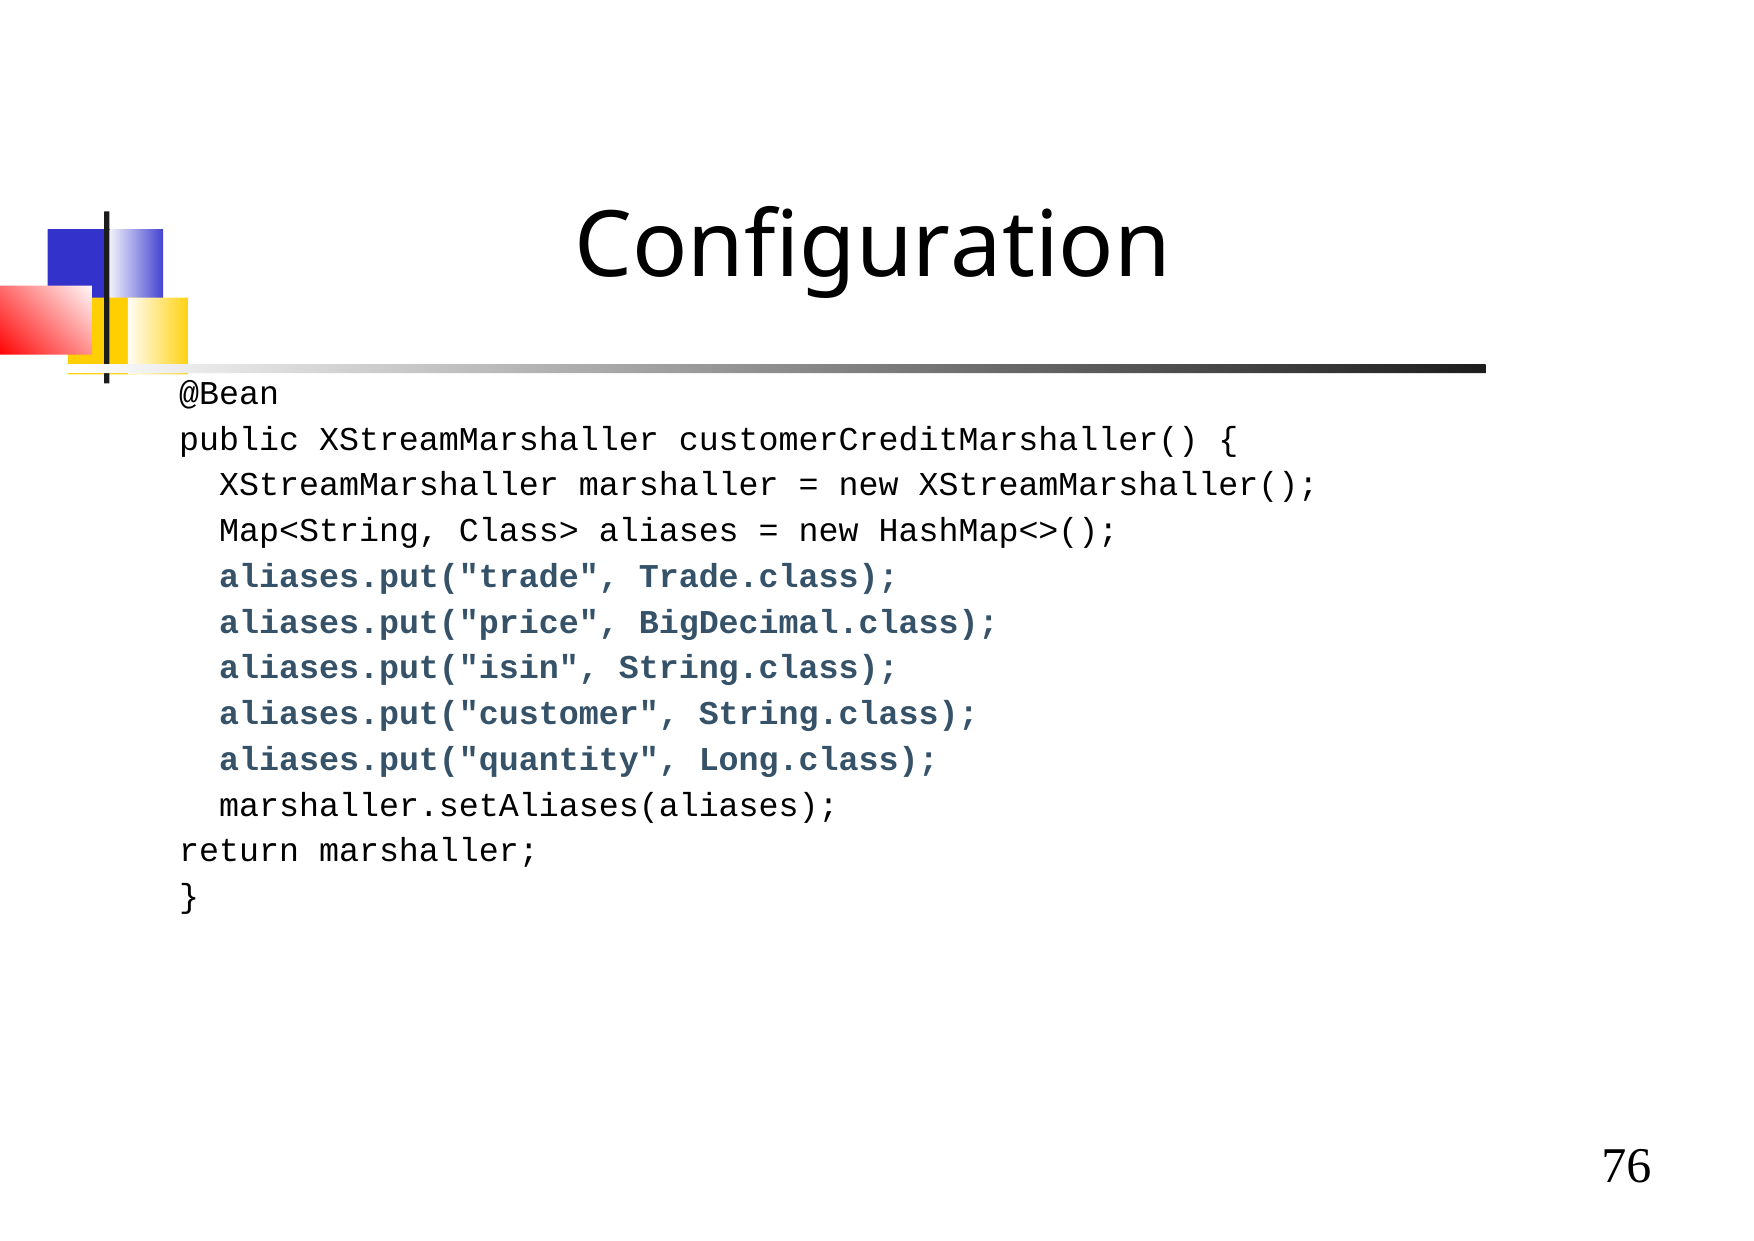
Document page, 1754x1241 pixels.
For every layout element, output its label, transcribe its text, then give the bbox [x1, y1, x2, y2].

list @Bean public XStreamMarshaller customerCreditMarshaller() { XStreamMarshaller marshaller = new XStreamMarshaller(); Map<String, Class> aliases = new HashMap<>(); aliases.put("trade", Trade.class); aliases.put("price", BigDecimal.class); aliases.put("isin", String.class); aliases.put("customer", String.class); aliases.put("quantity", Long.class); marshaller.setAliases(aliases); return marshaller; } [179, 371, 1567, 1091]
title Configuration [179, 139, 1567, 351]
